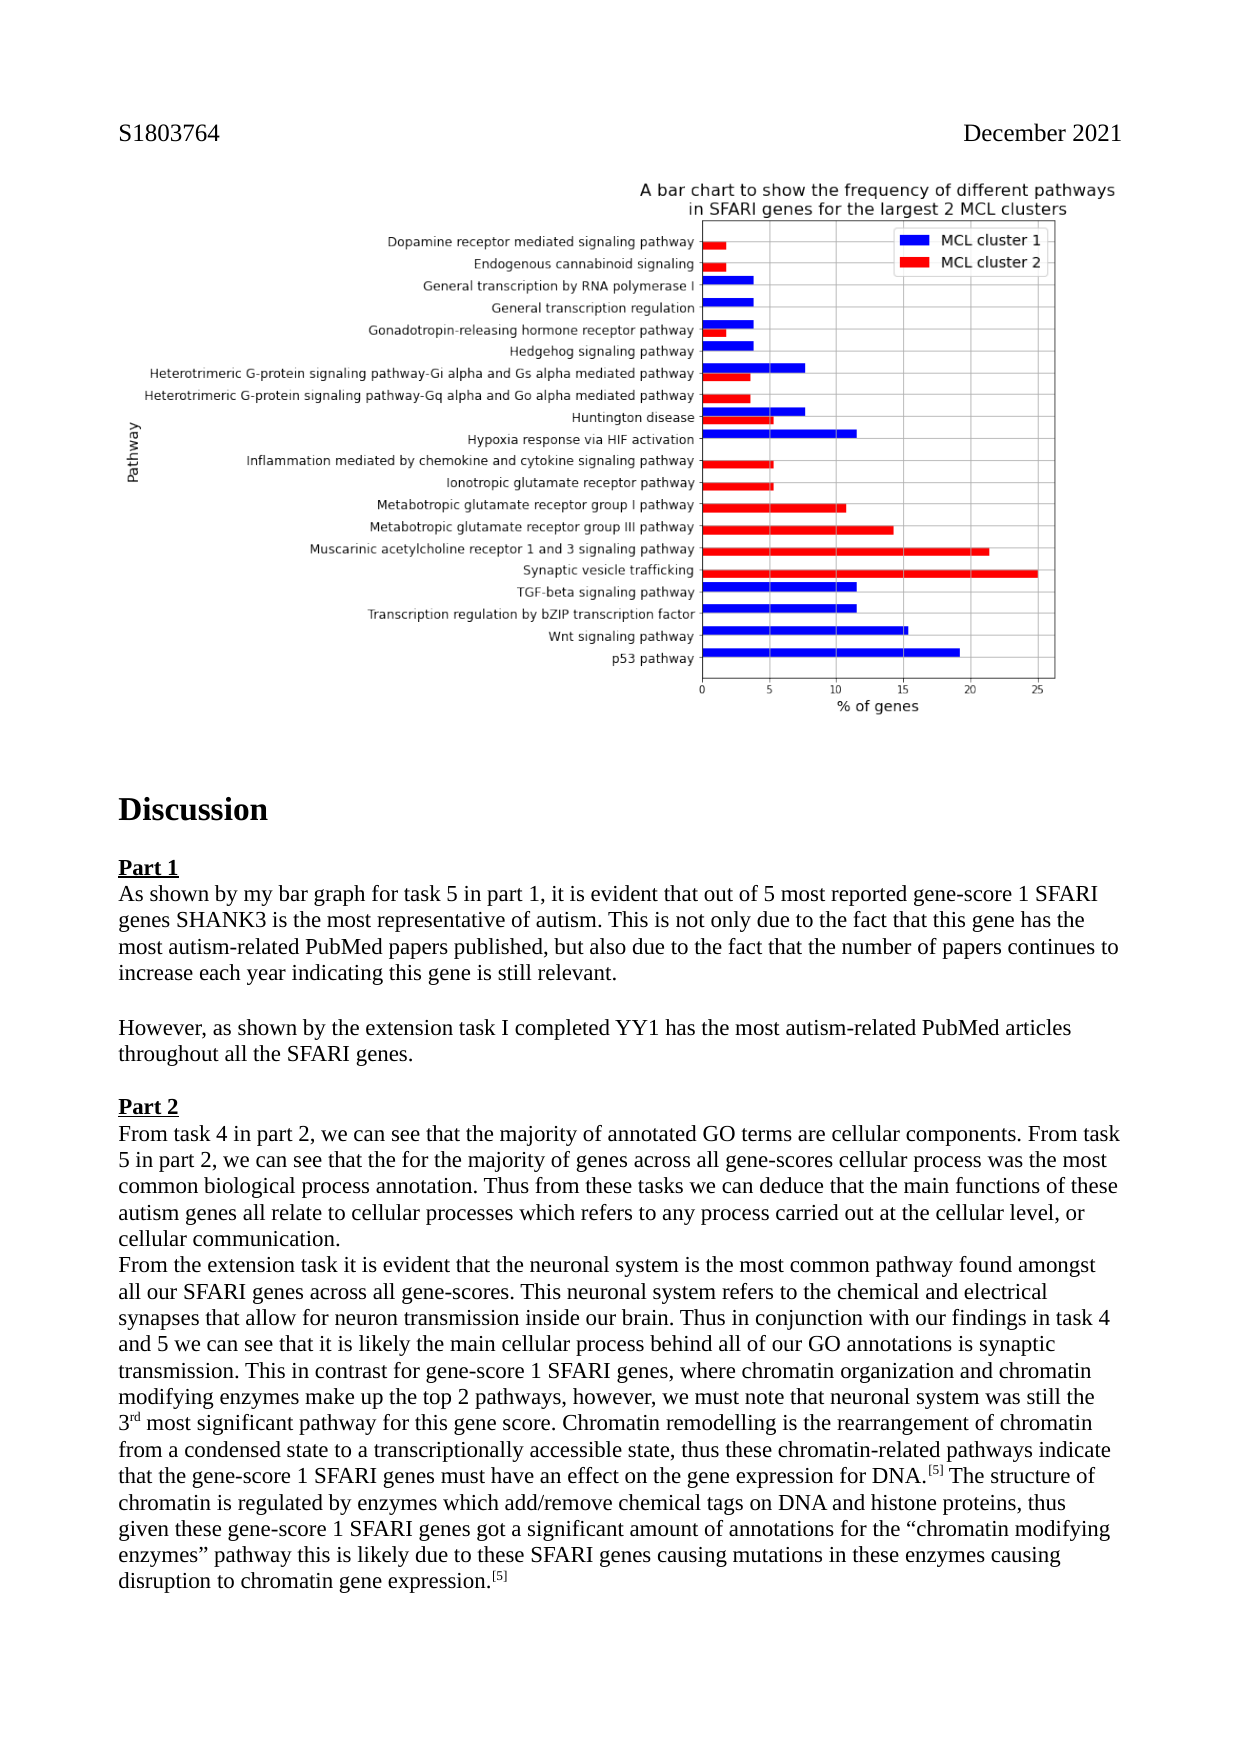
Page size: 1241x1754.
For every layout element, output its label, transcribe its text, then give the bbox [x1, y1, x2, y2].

text From the extension task it is evident that the neuronal system is the most common pathway found amongst all our SFARI genes across all gene-scores. This neuronal system refers to the chemical and electrical synapses that allow for neuron transmission inside our brain. Thus in conjunction with our findings in task 4 and 5 we can see that it is likely the main cellular process behind all of our GO annotations is synaptic transmission. This in contrast for gene-score 1 SFARI genes, where chromatin organization and chromatin modifying enzymes make up the top 2 pathways, however, we must note that neuronal system was still the 3rd most significant pathway for this gene score. Chromatin remodelling is the rearrangement of chromatin from a condensed state to a transcriptionally accessible state, thus these chromatin-related pathways indicate that the gene-score 1 SFARI genes must have an effect on the gene expression for DNA.[5] The structure of chromatin is regulated by enzymes which add/remove chemical tags on DNA and histone proteins, thus given these gene-score 1 SFARI genes got a significant amount of annotations for the “chromatin modifying enzymes” pathway this is likely due to these SFARI genes causing mutations in these enzymes causing disruption to chromatin gene expression.[5] [118, 1251, 1122, 1594]
text As shown by my bar graph for task 5 in part 1, it is evident that out of 5 most reported gene-score 1 SFARI genes SHANK3 is the most representative of autism. This is not only due to the fact that this gene has the most autism-related PubMed papers published, but also due to the fact that the number of papers continues to increase each year indicating this gene is still relevant. [118, 880, 1122, 985]
picture [118, 176, 1123, 722]
text However, as shown by the extension task I completed YY1 has the most autism-related PubMed articles throughout all the SFARI genes. Part 2 From task 4 in part 2, we can see that the majority of annotated GO terms are cellular components. From task 5 in part 2, we can see that the for the majority of genes across all gene-scores cellular process was the most common biological process annotation. Thus from these tasks we can deduce that the main functions of these autism genes all relate to cellular processes which refers to any process carried out at the cellular level, or cellular communication. [118, 1014, 1122, 1251]
text Discussion Part 1 [118, 789, 1122, 880]
